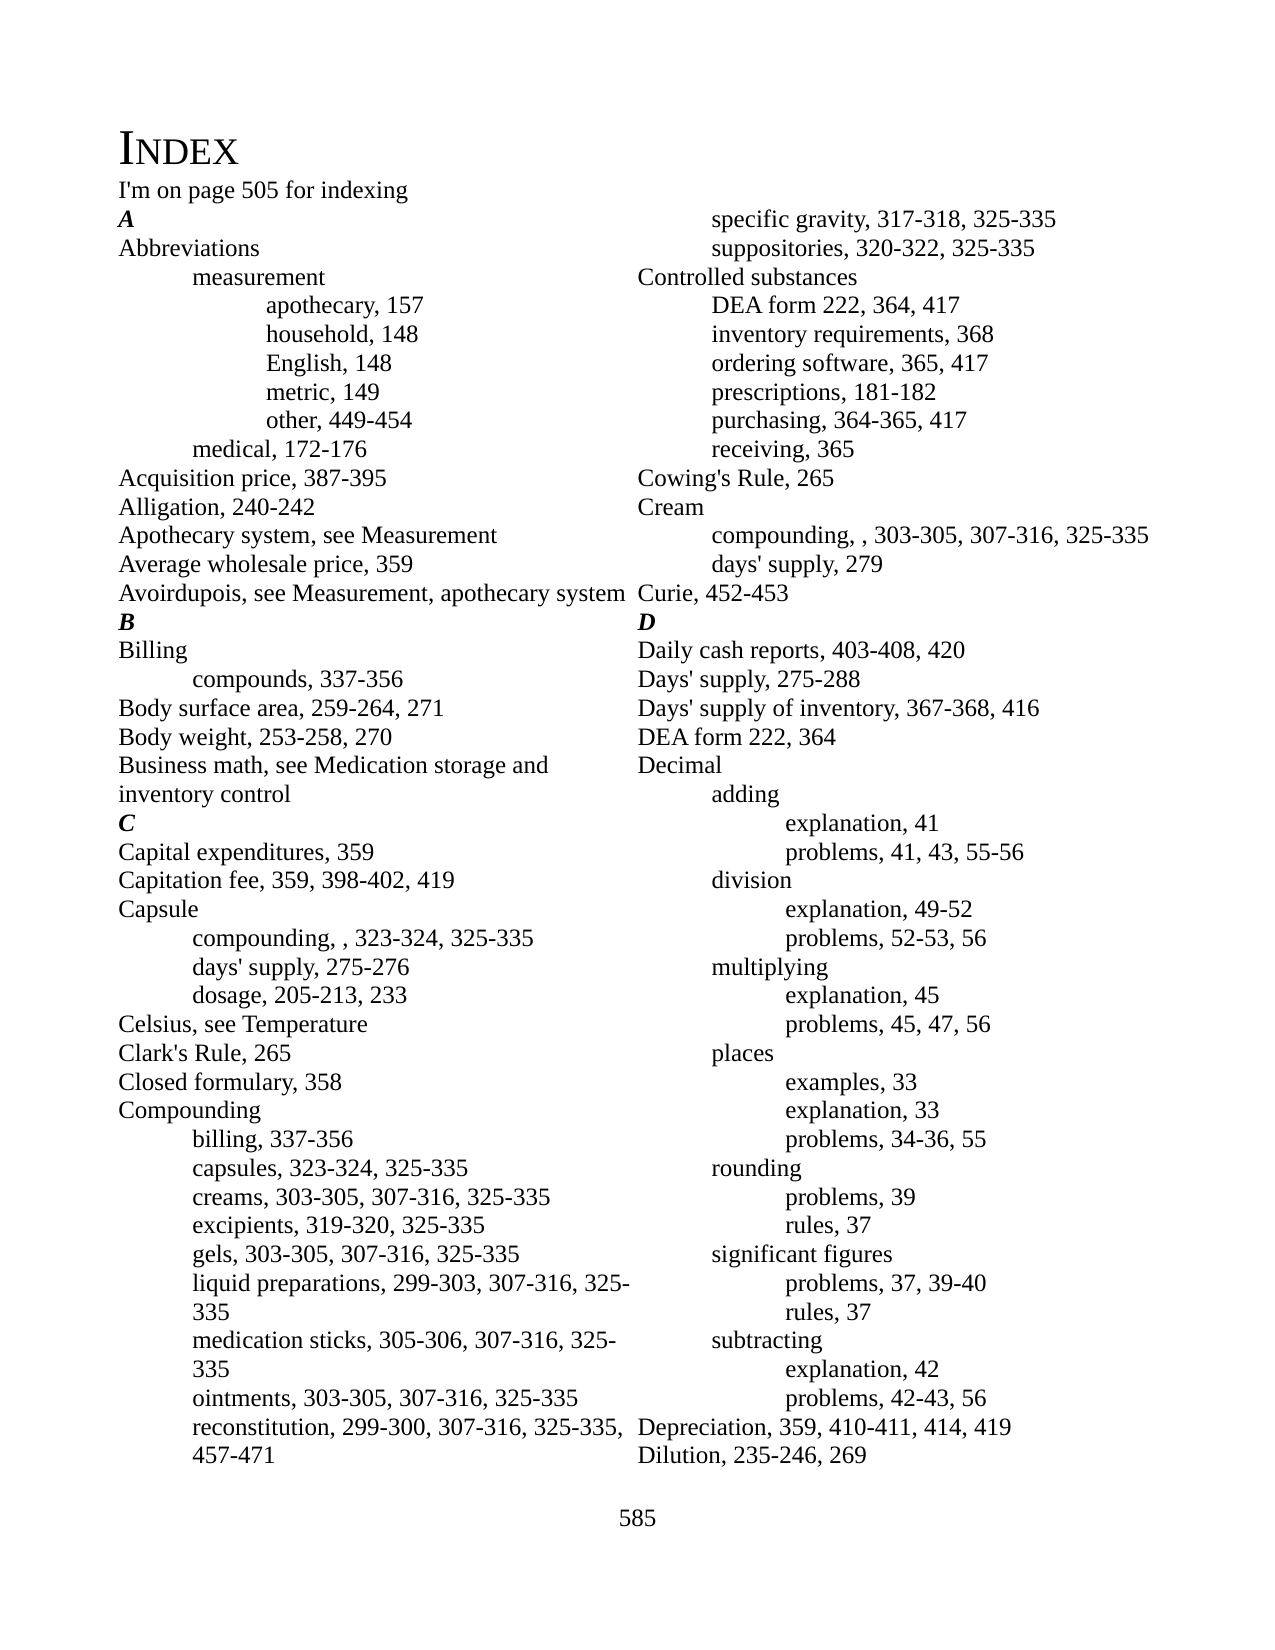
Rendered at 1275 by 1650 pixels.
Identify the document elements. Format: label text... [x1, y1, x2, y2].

text English, 148 [266, 348, 637, 377]
text Capsule [118, 894, 637, 923]
text excipients, 319-320, 325-335 [192, 1211, 637, 1239]
text household, 148 [266, 319, 637, 348]
text Capital expenditures, 359 [118, 837, 637, 866]
text explanation, 42 [785, 1354, 1157, 1383]
text problems, 45, 47, 56 [785, 1009, 1157, 1038]
text places [711, 1038, 1157, 1067]
text Dilution, 235-246, 269 [637, 1441, 1157, 1469]
text I'm on page 505 for indexing [118, 176, 1157, 204]
text ointments, 303-305, 307-316, 325-335 [192, 1383, 637, 1412]
text C [118, 808, 637, 837]
text problems, 37, 39-40 [785, 1268, 1157, 1297]
text compounds, 337-356 [192, 664, 637, 693]
text Alligation, 240-242 [118, 492, 637, 521]
text Cream [637, 492, 1157, 521]
text gels, 303-305, 307-316, 325-335 [192, 1239, 637, 1268]
text explanation, 45 [785, 981, 1157, 1009]
text prescriptions, 181-182 [711, 377, 1157, 406]
text suppositories, 320-322, 325-335 [711, 233, 1157, 262]
text Decimal [637, 751, 1157, 779]
text dosage, 205-213, 233 [192, 981, 637, 1009]
text problems, 42-43, 56 [785, 1383, 1157, 1412]
text significant figures [711, 1239, 1157, 1268]
text medication sticks, 305-306, 307-316, 325-335 [192, 1326, 637, 1383]
text creams, 303-305, 307-316, 325-335 [192, 1182, 637, 1211]
text rules, 37 [785, 1211, 1157, 1239]
text Clark's Rule, 265 [118, 1038, 637, 1067]
text DEA form 222, 364 [637, 722, 1157, 751]
text Body weight, 253-258, 270 [118, 722, 637, 751]
text A [118, 204, 637, 233]
text Celsius, see Temperature [118, 1009, 637, 1038]
text Curie, 452-453 [637, 578, 1157, 607]
text Daily cash reports, 403-408, 420 [637, 636, 1157, 664]
text explanation, 49-52 [785, 894, 1157, 923]
text subtracting [711, 1326, 1157, 1354]
text measurement [192, 262, 637, 291]
text problems, 52-53, 56 [785, 923, 1157, 952]
text multiplying [711, 952, 1157, 981]
text Depreciation, 359, 410-411, 414, 419 [637, 1412, 1157, 1441]
text rounding [711, 1153, 1157, 1182]
text billing, 337-356 [192, 1124, 637, 1153]
text specific gravity, 317-318, 325-335 [711, 204, 1157, 233]
text Business math, see Medication storage and inventory control [118, 751, 637, 808]
text problems, 34-36, 55 [785, 1124, 1157, 1153]
text DEA form 222, 364, 417 [711, 291, 1157, 319]
text explanation, 41 [785, 808, 1157, 837]
text capsules, 323-324, 325-335 [192, 1153, 637, 1182]
text apothecary, 157 [266, 291, 637, 319]
text receiving, 365 [711, 434, 1157, 463]
text Closed formulary, 358 [118, 1067, 637, 1096]
text metric, 149 [266, 377, 637, 406]
text examples, 33 [785, 1067, 1157, 1096]
text other, 449-454 [266, 406, 637, 434]
text compounding, , 323-324, 325-335 [192, 923, 637, 952]
text Days' supply of inventory, 367-368, 416 [637, 693, 1157, 722]
text Compounding [118, 1096, 637, 1124]
text D [637, 607, 1157, 636]
text liquid preparations, 299-303, 307-316, 325-335 [192, 1268, 637, 1326]
text Average wholesale price, 359 [118, 549, 637, 578]
text Cowing's Rule, 265 [637, 463, 1157, 492]
text Body surface area, 259-264, 271 [118, 693, 637, 722]
text Acquisition price, 387-395 [118, 463, 637, 492]
text days' supply, 279 [711, 549, 1157, 578]
text reconstitution, 299-300, 307-316, 325-335, 457-471 [192, 1412, 637, 1469]
text Capitation fee, 359, 398-402, 419 [118, 866, 637, 894]
text days' supply, 275-276 [192, 952, 637, 981]
text compounding, , 303-305, 307-316, 325-335 [711, 521, 1157, 549]
text Apothecary system, see Measurement [118, 521, 637, 549]
text Avoirdupois, see Measurement, apothecary system [118, 578, 637, 607]
text Billing [118, 636, 637, 664]
text Abbreviations [118, 233, 637, 262]
text rules, 37 [785, 1297, 1157, 1326]
text ordering software, 365, 417 [711, 348, 1157, 377]
text inventory requirements, 368 [711, 319, 1157, 348]
text medical, 172-176 [192, 434, 637, 463]
text explanation, 33 [785, 1096, 1157, 1124]
text Controlled substances [637, 262, 1157, 291]
text B [118, 607, 637, 636]
text INDEX [118, 118, 1157, 176]
text problems, 41, 43, 55-56 [785, 837, 1157, 866]
text division [711, 866, 1157, 894]
text problems, 39 [785, 1182, 1157, 1211]
text Days' supply, 275-288 [637, 664, 1157, 693]
text adding [711, 779, 1157, 808]
text purchasing, 364-365, 417 [711, 406, 1157, 434]
